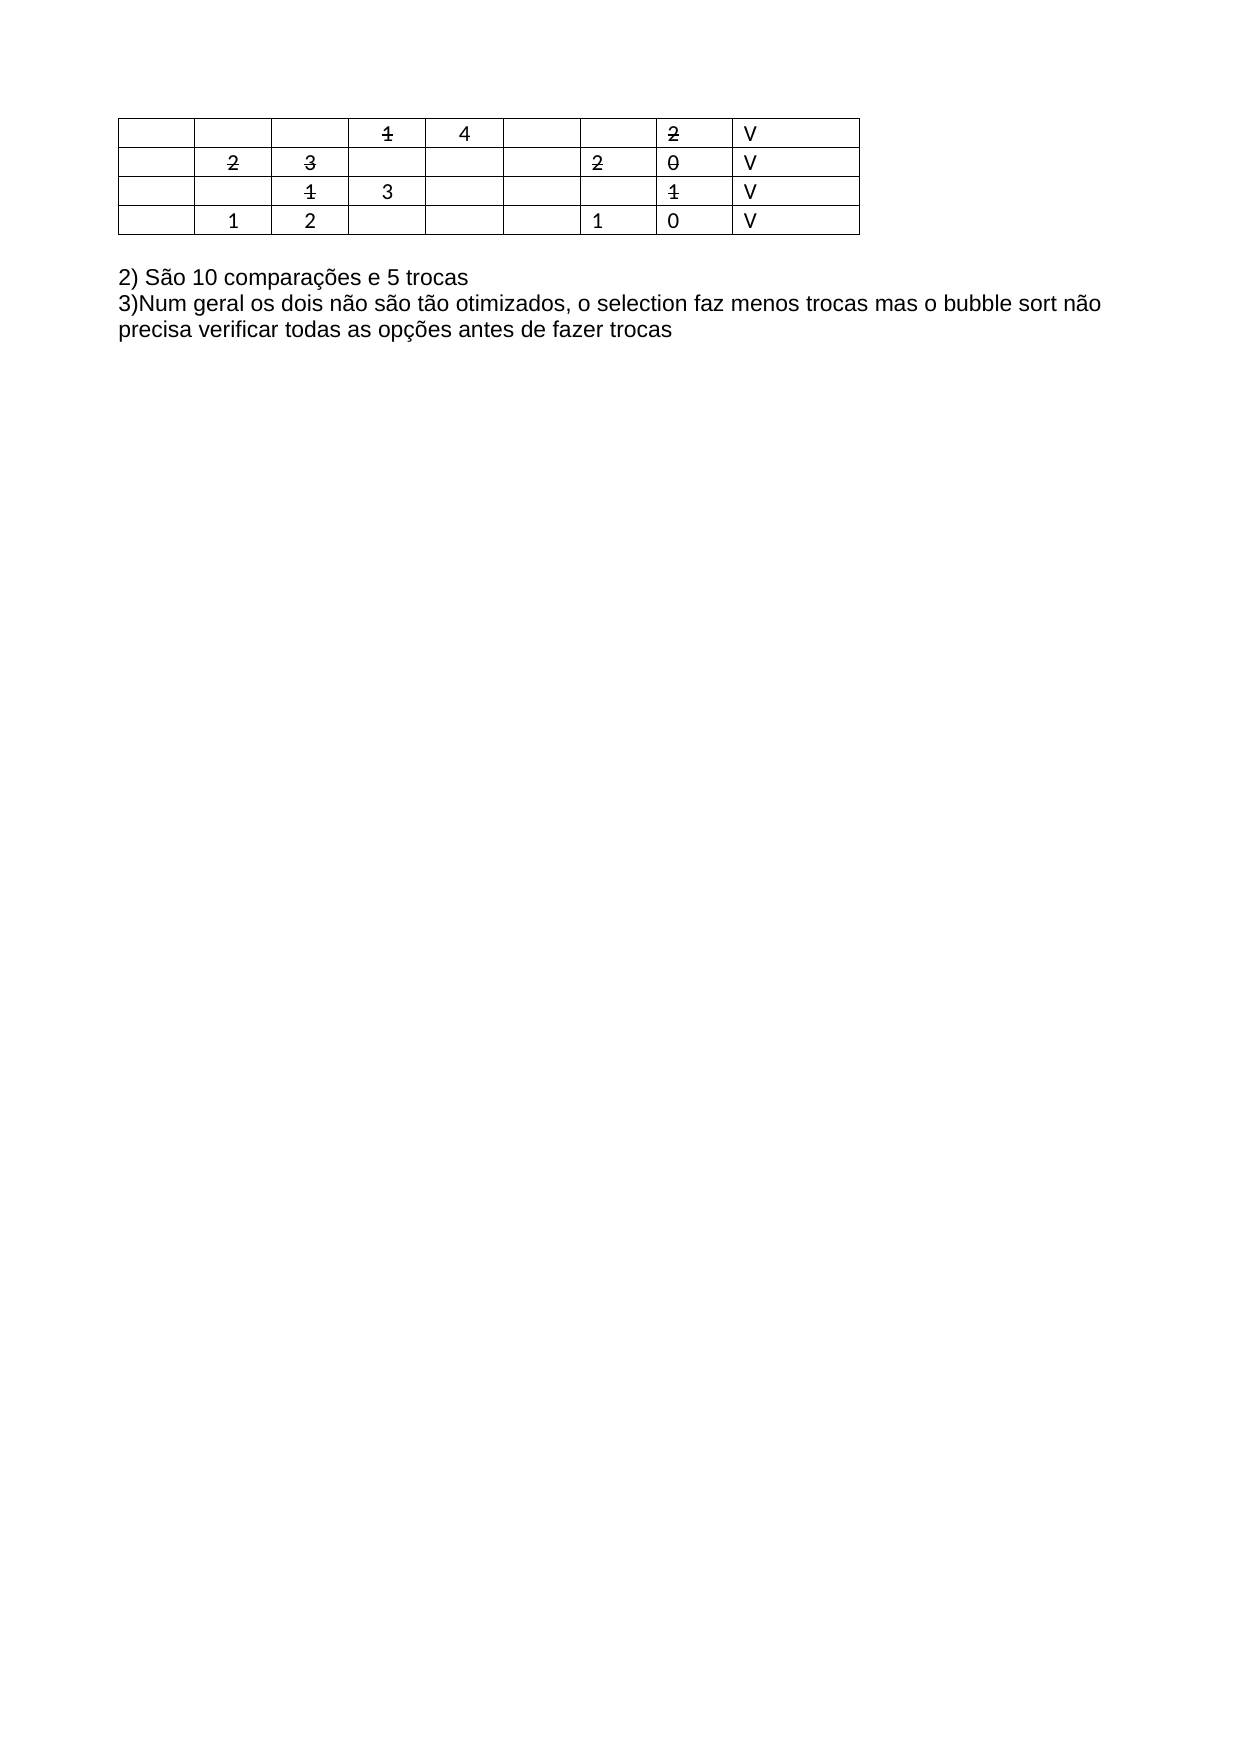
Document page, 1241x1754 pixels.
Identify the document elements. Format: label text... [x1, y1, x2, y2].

table_cell 1 [581, 206, 656, 234]
table_cell V [733, 119, 859, 147]
text 3)Num geral os dois não são tão otimizados, o selection faz menos trocas mas o bubble sort não precisa verificar todas as opções antes de fazer trocas [118, 290, 1122, 342]
table_cell 1 [349, 119, 425, 147]
table_cell V [733, 206, 859, 234]
table_cell [581, 119, 656, 147]
table_cell [426, 206, 503, 234]
table_cell 1 [272, 177, 348, 205]
table_cell [504, 206, 580, 234]
table_cell V [733, 148, 859, 176]
table_cell 4 [426, 119, 503, 147]
table_cell [349, 206, 425, 234]
table_cell [119, 206, 194, 234]
table_cell [504, 119, 580, 147]
table_cell 0 [657, 148, 732, 176]
table_cell [504, 148, 580, 176]
table_cell 3 [349, 177, 425, 205]
table_cell 2 [195, 148, 271, 176]
table_cell 1 [657, 177, 732, 205]
table_cell [195, 177, 271, 205]
table_cell [119, 148, 194, 176]
table_cell [272, 119, 348, 147]
table_cell [195, 119, 271, 147]
table_cell [119, 177, 194, 205]
table_cell 2 [581, 148, 656, 176]
table_cell 2 [657, 119, 732, 147]
table_cell [426, 148, 503, 176]
table_cell 0 [657, 206, 732, 234]
table_cell [504, 177, 580, 205]
table_cell 3 [272, 148, 348, 176]
table_cell [349, 148, 425, 176]
table_cell 1 [195, 206, 271, 234]
table_cell [426, 177, 503, 205]
table_cell [119, 119, 194, 147]
text 2) São 10 comparações e 5 trocas [118, 263, 1122, 290]
table_cell [581, 177, 656, 205]
table_cell V [733, 177, 859, 205]
table_cell 2 [272, 206, 348, 234]
